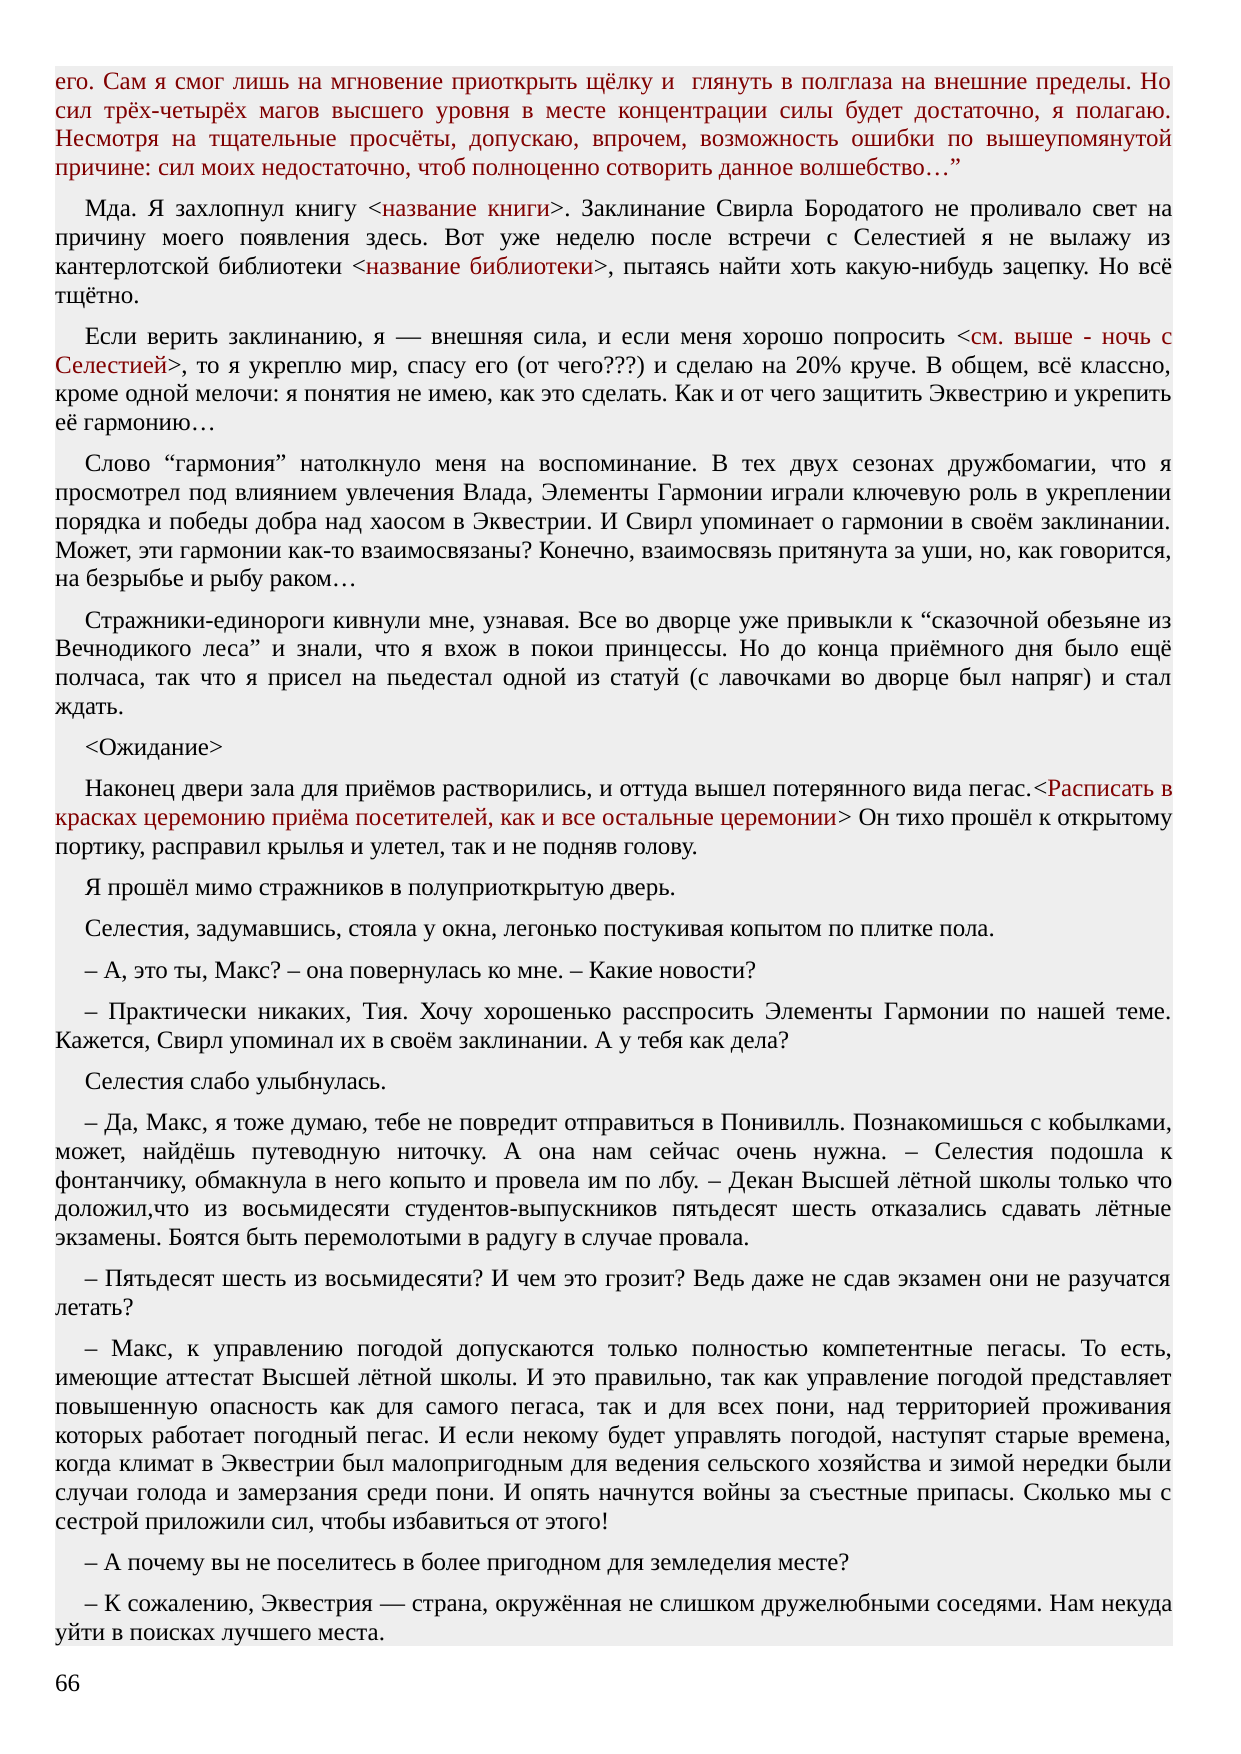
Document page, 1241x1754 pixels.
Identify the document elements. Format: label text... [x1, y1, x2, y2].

text – Пятьдесят шесть из восьмидесяти? И чем это грозит? Ведь даже не сдав экзамен они не разучатся летать? [55, 1263, 1173, 1321]
text Слово “гармония” натолкнуло меня на воспоминание. В тех двух сезонах дружбомагии, что я просмотрел под влиянием увлечения Влада, Элементы Гармонии играли ключевую роль в укреплении порядка и победы добра над хаосом в Эквестрии. И Свирл упоминает о гармонии в своём заклинании. Может, эти гармонии как-то взаимосвязаны? Конечно, взаимосвязь притянута за уши, но, как говорится, на безрыбье и рыбу раком… [55, 448, 1173, 592]
text его. Сам я смог лишь на мгновение приоткрыть щёлку и глянуть в полглаза на внешние пределы. Но сил трёх-четырёх магов высшего уровня в месте концентрации силы будет достаточно, я полагаю. Несмотря на тщательные просчёты, допускаю, впрочем, возможность ошибки по вышеупомянутой причине: сил моих недостаточно, чтоб полноценно сотворить данное волшебство…” [55, 66, 1173, 181]
text Селестия слабо улыбнулась. [55, 1066, 1173, 1095]
text Если верить заклинанию, я — внешняя сила, и если меня хорошо попросить <см. выше - ночь с Селестией>, то я укреплю мир, спасу его (от чего???) и сделаю на 20% круче. В общем, всё классно, кроме одной мелочи: я понятия не имею, как это сделать. Как и от чего защитить Эквестрию и укрепить её гармонию… [55, 321, 1173, 436]
text – А, это ты, Макс? – она повернулась ко мне. – Какие новости? [55, 955, 1173, 983]
text Наконец двери зала для приёмов растворились, и оттуда вышел потерянного вида пегас.<Расписать в красках церемонию приёма посетителей, как и все остальные церемонии> Он тихо прошёл к открытому портику, расправил крылья и улетел, так и не подняв голову. [55, 773, 1173, 860]
text Я прошёл мимо стражников в полуприоткрытую дверь. [55, 872, 1173, 901]
text – К сожалению, Эквестрия — страна, окружённая не слишком дружелюбными соседями. Нам некуда уйти в поисках лучшего места. [55, 1588, 1173, 1646]
text – Практически никаких, Тия. Хочу хорошенько расспросить Элементы Гармонии по нашей теме. Кажется, Свирл упоминал их в своём заклинании. А у тебя как дела? [55, 996, 1173, 1053]
text Мда. Я захлопнул книгу <название книги>. Заклинание Свирла Бородатого не проливало свет на причину моего появления здесь. Вот уже неделю после встречи с Селестией я не вылажу из кантерлотской библиотеки <название библиотеки>, пытаясь найти хоть какую-нибудь зацепку. Но всё тщётно. [55, 193, 1173, 308]
text <Ожидание> [55, 732, 1173, 761]
text Стражники-единороги кивнули мне, узнавая. Все во дворце уже привыкли к “сказочной обезьяне из Вечнодикого леса” и знали, что я вхож в покои принцессы. Но до конца приёмного дня было ещё полчаса, так что я присел на пьедестал одной из статуй (с лавочками во дворце был напряг) и стал ждать. [55, 605, 1173, 720]
text – Макс, к управлению погодой допускаются только полностью компетентные пегасы. То есть, имеющие аттестат Высшей лётной школы. И это правильно, так как управление погодой представляет повышенную опасность как для самого пегаса, так и для всех пони, над территорией проживания которых работает погодный пегас. И если некому будет управлять погодой, наступят старые времена, когда климат в Эквестрии был малопригодным для ведения сельского хозяйства и зимой нередки были случаи голода и замерзания среди пони. И опять начнутся войны за съестные припасы. Сколько мы с сестрой приложили сил, чтобы избавиться от этого! [55, 1333, 1173, 1535]
text Селестия, задумавшись, стояла у окна, легонько постукивая копытом по плитке пола. [55, 913, 1173, 942]
text – Да, Макс, я тоже думаю, тебе не повредит отправиться в Понивилль. Познакомишься с кобылками, может, найдёшь путеводную ниточку. А она нам сейчас очень нужна. – Селестия подошла к фонтанчику, обмакнула в него копыто и провела им по лбу. – Декан Высшей лётной школы только что доложил,что из восьмидесяти студентов-выпускников пятьдесят шесть отказались сдавать лётные экзамены. Боятся быть перемолотыми в радугу в случае провала. [55, 1107, 1173, 1251]
text – А почему вы не поселитесь в более пригодном для земледелия месте? [55, 1547, 1173, 1576]
